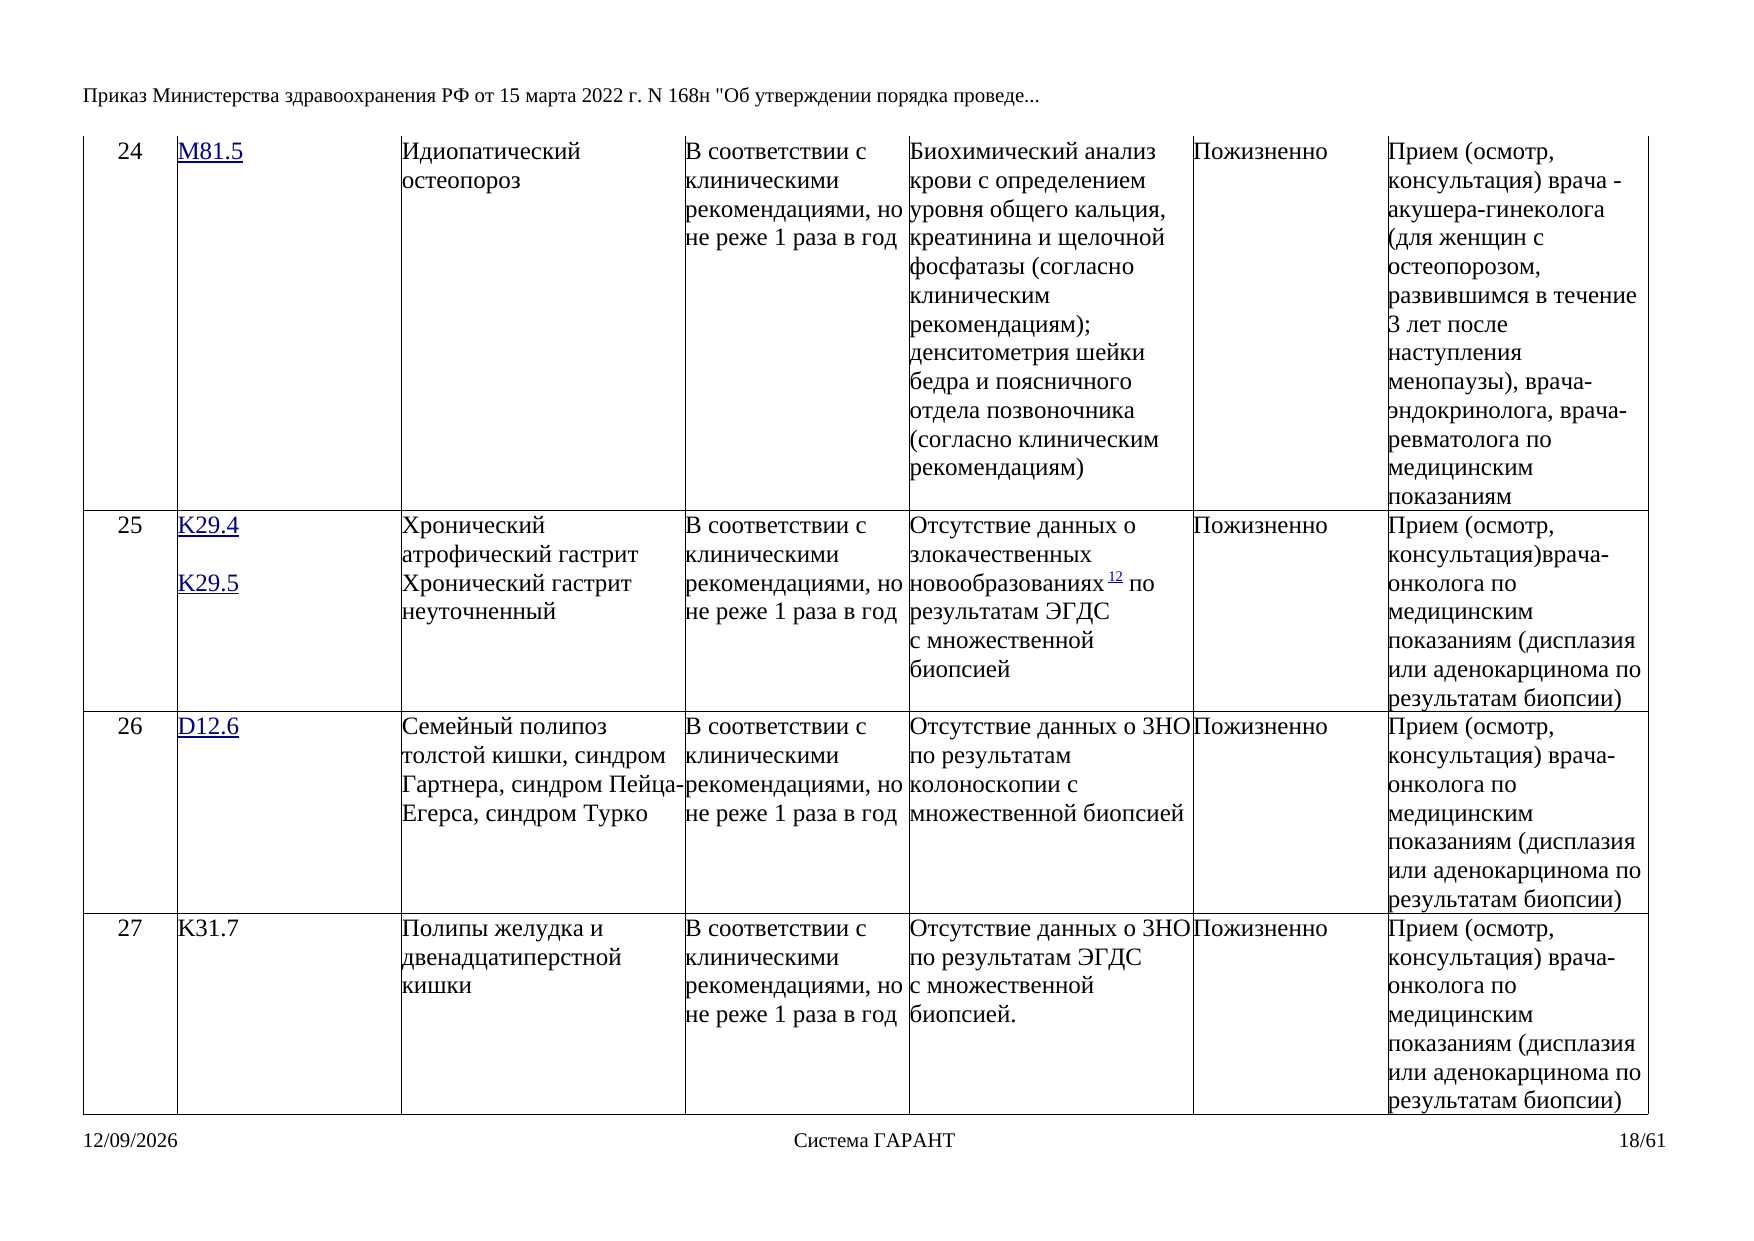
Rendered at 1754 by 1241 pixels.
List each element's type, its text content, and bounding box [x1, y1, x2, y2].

table_cell K31.7 [178, 914, 401, 1114]
table_cell 26 [84, 712, 177, 913]
table_cell Пожизненно [1194, 511, 1388, 711]
table_cell Полипы желудка и двенадцатиперстной кишки [402, 914, 685, 1114]
table_cell Пожизненно [1194, 136, 1388, 510]
table_cell Отсутствие данных о 3HO по результатам колоноскопии с множественной биопсией [910, 712, 1193, 913]
table_cell В соответствии с клиническими рекомендациями, но не реже 1 раза в год [686, 511, 909, 711]
table_cell Пожизненно [1194, 712, 1388, 913]
table_cell Прием (осмотр, консультация)врача-онколога по медицинским показаниям (дисплазия или аденокарцинома по результатам биопсии) [1389, 511, 1648, 711]
table_cell Хронический атрофический гастрит [402, 511, 685, 568]
table_cell 24 [84, 136, 177, 510]
table_cell D12.6 [178, 712, 401, 913]
table_cell K29.5 [178, 568, 401, 711]
table_cell В соответствии с клиническими рекомендациями, но не реже 1 раза в год [686, 914, 909, 1114]
table_cell M81.5 [178, 136, 401, 510]
table_cell Биохимический анализ крови с определением уровня общего кальция, креатинина и щелочной фосфатазы (согласно клиническим рекомендациям); денситометрия шейки бедра и поясничного отдела позвоночника (согласно клиническим рекомендациям) [910, 136, 1193, 510]
table_cell Прием (осмотр, консультация) врача -акушера-гинеколога (для женщин с остеопорозом, развившимся в течение 3 лет после наступления менопаузы), врача-эндокринолога, врача-ревматолога по медицинским показаниям [1389, 136, 1648, 510]
table_cell Пожизненно [1194, 914, 1388, 1114]
table_cell K29.4 [178, 511, 401, 568]
table_cell Хронический гастрит неуточненный [402, 568, 685, 711]
table_cell Прием (осмотр, консультация) врача-онколога по медицинским показаниям (дисплазия или аденокарцинома по результатам биопсии) [1389, 712, 1648, 913]
table_cell Идиопатический остеопороз [402, 136, 685, 510]
table_cell Прием (осмотр, консультация) врача-онколога по медицинским показаниям (дисплазия или аденокарцинома по результатам биопсии) [1389, 914, 1648, 1114]
table_cell Семейный полипоз толстой кишки, синдром Гартнера, синдром Пейца-Егерса, синдром Турко [402, 712, 685, 913]
table_cell Отсутствие данных о 3HO по результатам ЭГДС с множественной биопсией. [910, 914, 1193, 1114]
table_cell В соответствии с клиническими рекомендациями, но не реже 1 раза в год [686, 712, 909, 913]
table_cell [84, 568, 177, 711]
table_cell Отсутствие данных о злокачественных новообразованиях 12 по результатам ЭГДС с множественной биопсией [910, 511, 1193, 711]
table_cell В соответствии с клиническими рекомендациями, но не реже 1 раза в год [686, 136, 909, 510]
table_cell 25 [84, 511, 177, 568]
table_cell 27 [84, 914, 177, 1114]
